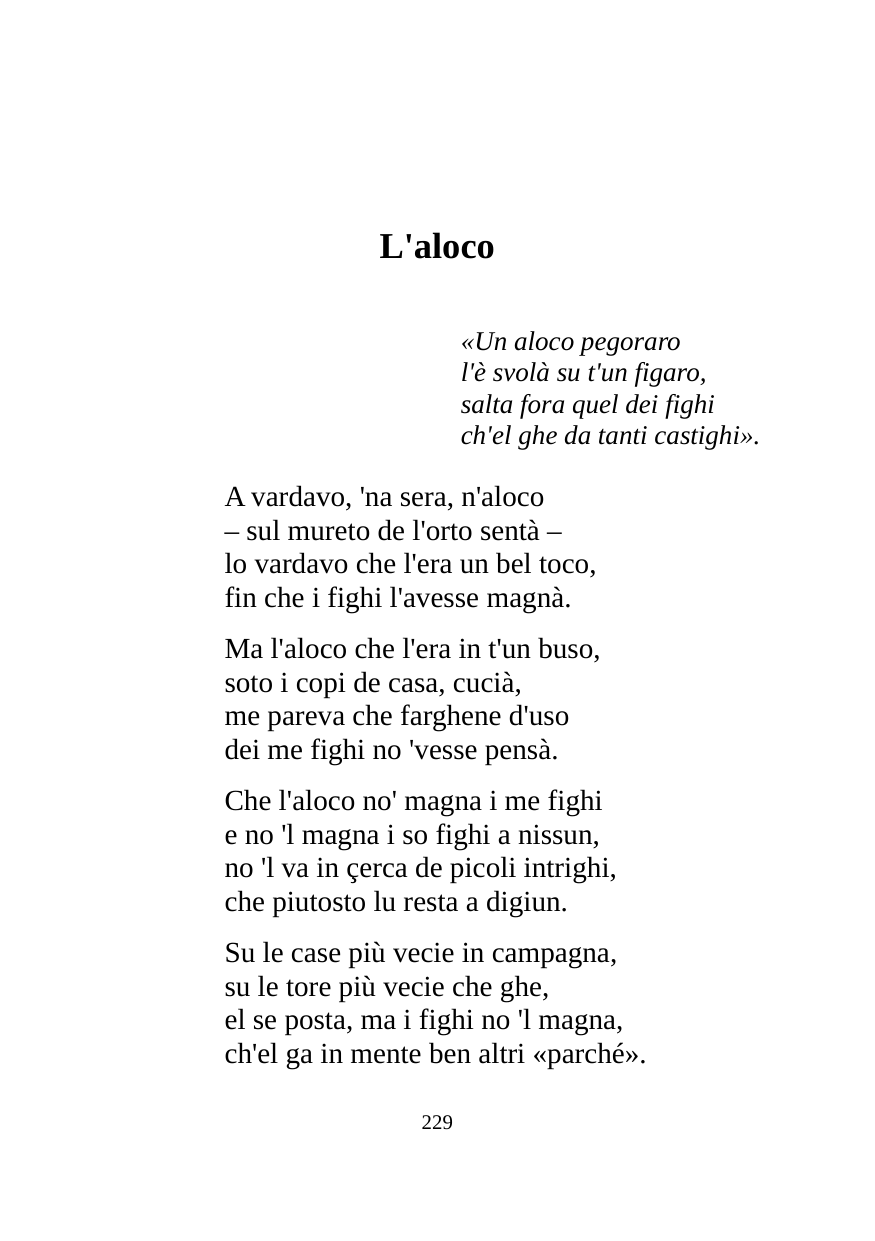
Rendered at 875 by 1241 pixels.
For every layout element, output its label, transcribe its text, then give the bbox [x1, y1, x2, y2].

subtitle L'aloco [106, 224, 768, 266]
text Che l'aloco no' magna i me fighi e no 'l magna i so fighi a nissun, no 'l va in çerca de picoli intrighi, che piutosto lu resta a digiun. [224, 783, 768, 917]
text Ma l'aloco che l'era in t'un buso, soto i copi de casa, cucià, me pareva che farghene d'uso dei me fighi no 'vesse pensà. [224, 631, 768, 766]
text «Un aloco pegoraro l'è svolà su t'un figaro, salta fora quel dei fighi ch'el ghe da tanti castighi». [461, 325, 768, 450]
text Su le case più vecie in campagna, su le tore più vecie che ghe, el se posta, ma i fighi no 'l magna, ch'el ga in mente ben altri «parché». [224, 935, 768, 1069]
text A vardavo, 'na sera, n'aloco – sul mureto de l'orto sentà – lo vardavo che l'era un bel toco, fin che i fighi l'avesse magnà. [224, 479, 768, 614]
